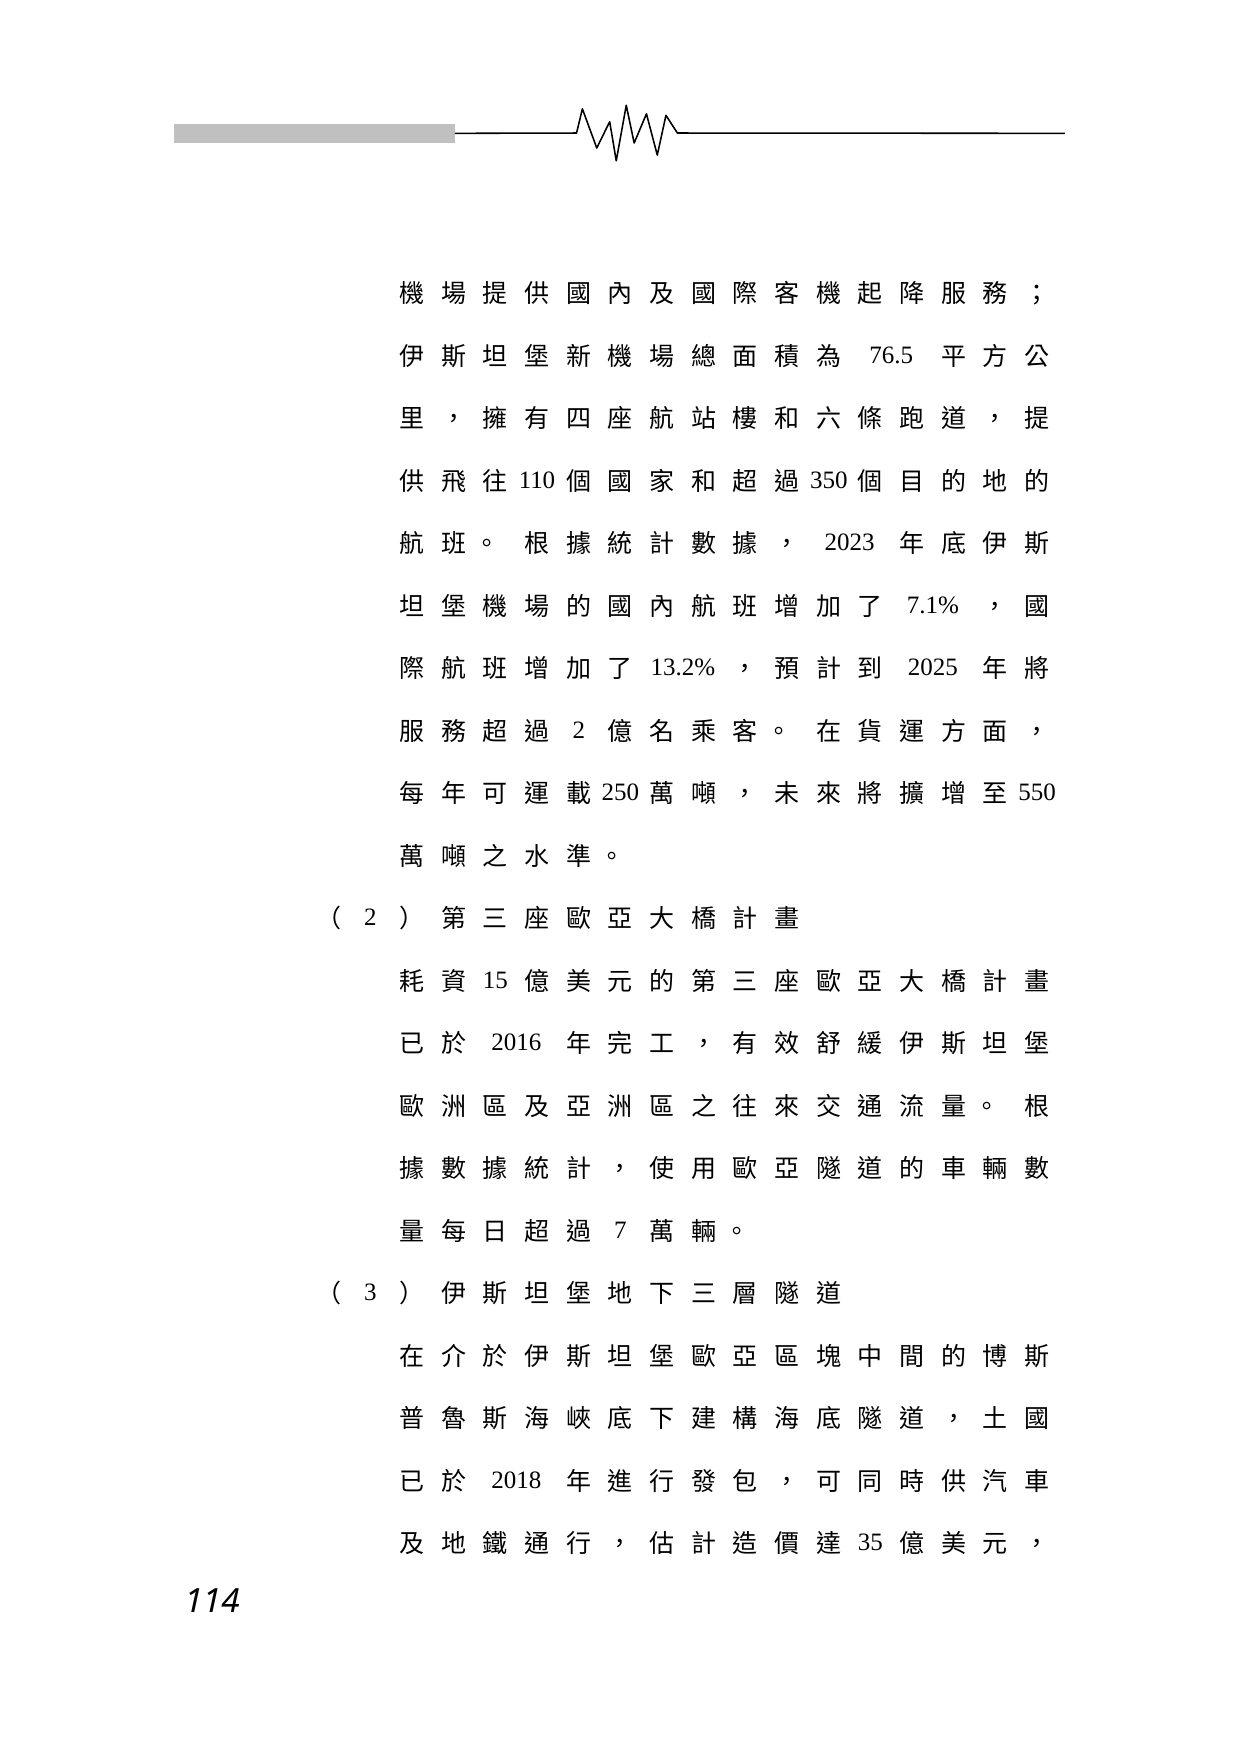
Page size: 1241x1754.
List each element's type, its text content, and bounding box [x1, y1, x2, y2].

text （3）伊斯坦堡地下三層隧道 [306, 1250, 1058, 1313]
text 機場提供國內及國際客機起降服務；伊斯坦堡新機場總面積為76.5平方公里，擁有四座航站樓和六條跑道，提供飛往110個國家和超過350個目的地的航班。根據統計數據，2023年底伊斯坦堡機場的國內航班增加了7.1%，國際航班增加了13.2%，預計到2025年將服務超過2億名乘客。在貨運方面，每年可運載250萬噸，未來將擴增至550萬噸之水準。 [367, 250, 1058, 875]
text （2）第三座歐亞大橋計畫 [306, 875, 1058, 938]
text 在介於伊斯坦堡歐亞區塊中間的博斯普魯斯海峽底下建構海底隧道，土國已於2018年進行發包，可同時供汽車及地鐵通行，估計造價達35億美元， [367, 1313, 1058, 1563]
text 耗資15億美元的第三座歐亞大橋計畫已於2016年完工，有效舒緩伊斯坦堡歐洲區及亞洲區之往來交通流量。根據數據統計，使用歐亞隧道的車輛數量每日超過7萬輛。 [367, 938, 1058, 1250]
